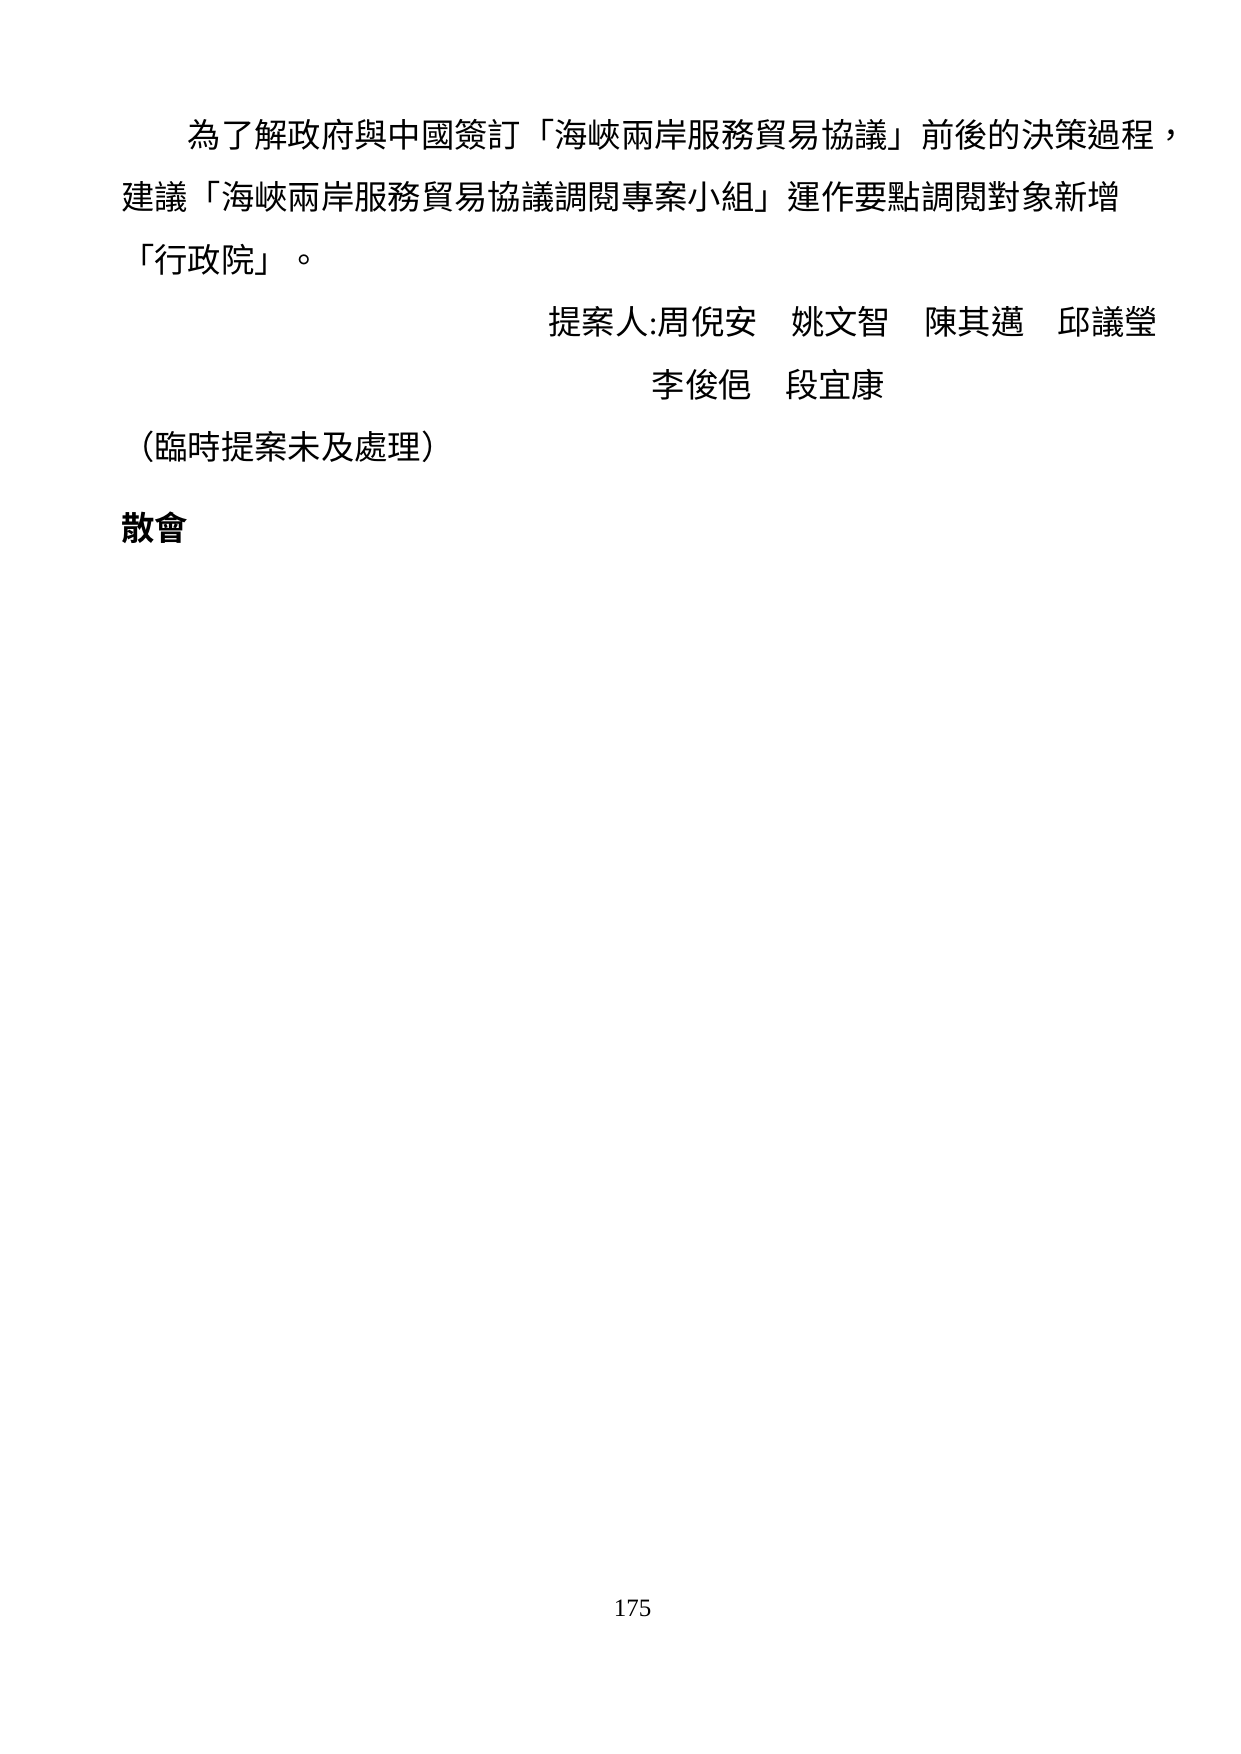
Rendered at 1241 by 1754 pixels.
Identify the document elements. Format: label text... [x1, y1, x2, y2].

text 李俊俋 段宜康 [121, 341, 1157, 403]
text 散會 [121, 484, 1143, 547]
text 提案人:周倪安 姚文智 陳其邁 邱議瑩 [121, 278, 1157, 341]
text 為了解政府與中國簽訂「海峽兩岸服務貿易協議」前後的決策過程，建議「海峽兩岸服務貿易協議調閱專案小組」運作要點調閱對象新增「行政院」。 [121, 91, 1157, 278]
text （臨時提案未及處理） [121, 403, 1157, 466]
